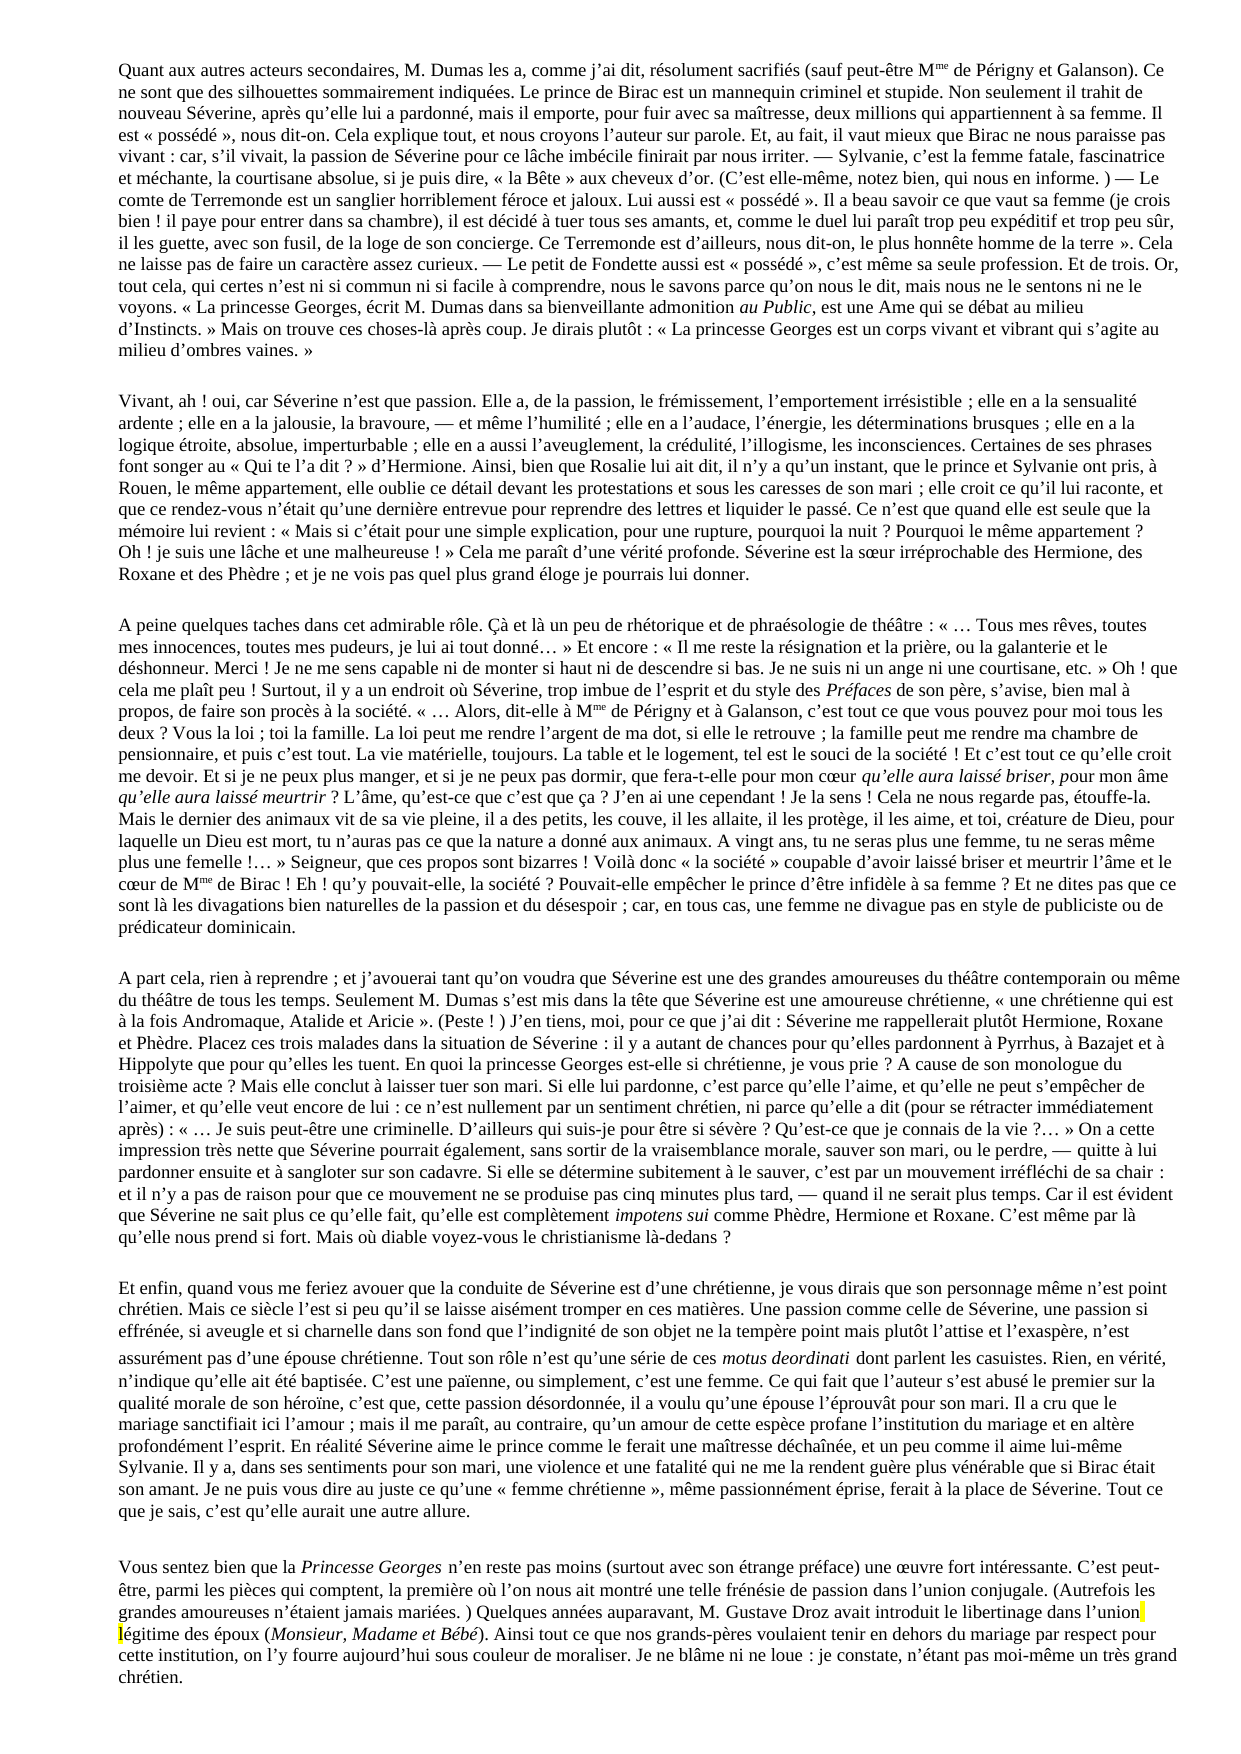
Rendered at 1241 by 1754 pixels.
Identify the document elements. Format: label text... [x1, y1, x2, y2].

text A part cela, rien à reprendre ; et j’avouerai tant qu’on voudra que Séverine est une des grandes amoureuses du théâtre contemporain ou même du théâtre de tous les temps. Seulement M. Dumas s’est mis dans la tête que Séverine est une amoureuse chrétienne, « une chrétienne qui est à la fois Andromaque, Atalide et Aricie ». (Peste ! ) J’en tiens, moi, pour ce que j’ai dit : Séverine me rappellerait plutôt Hermione, Roxane et Phèdre. Placez ces trois malades dans la situation de Séverine : il y a autant de chances pour qu’elles pardonnent à Pyrrhus, à Bazajet et à Hippolyte que pour qu’elles les tuent. En quoi la princesse Georges est-elle si chrétienne, je vous prie ? A cause de son monologue du troisième acte ? Mais elle conclut à laisser tuer son mari. Si elle lui pardonne, c’est parce qu’elle l’aime, et qu’elle ne peut s’empêcher de l’aimer, et qu’elle veut encore de lui : ce n’est nullement par un sentiment chrétien, ni parce qu’elle a dit (pour se rétracter immédiatement après) : « … Je suis peut-être une criminelle. D’ailleurs qui suis-je pour être si sévère ? Qu’est-ce que je connais de la vie ?… » On a cette impression très nette que Séverine pourrait également, sans sortir de la vraisemblance morale, sauver son mari, ou le perdre, — quitte à lui pardonner ensuite et à sangloter sur son cadavre. Si elle se détermine subitement à le sauver, c’est par un mouvement irréfléchi de sa chair : et il n’y a pas de raison pour que ce mouvement ne se produise pas cinq minutes plus tard, — quand il ne serait plus temps. Car il est évident que Séverine ne sait plus ce qu’elle fait, qu’elle est complètement impotens sui comme Phèdre, Hermione et Roxane. C’est même par là qu’elle nous prend si fort. Mais où diable voyez-vous le christianisme là-dedans ? [118, 967, 1181, 1247]
text Vous sentez bien que la Princesse Georges n’en reste pas moins (surtout avec son étrange préface) une œuvre fort intéressante. C’est peut-être, parmi les pièces qui comptent, la première où l’on nous ait montré une telle frénésie de passion dans l’union conjugale. (Autrefois les grandes amoureuses n’étaient jamais mariées. ) Quelques années auparavant, M. Gustave Droz avait introduit le libertinage dans l’union légitime des époux (Monsieur, Madame et Bébé). Ainsi tout ce que nos grands-pères voulaient tenir en dehors du mariage par respect pour cette institution, on l’y fourre aujourd’hui sous couleur de moraliser. Je ne blâme ni ne loue : je constate, n’étant pas moi-même un très grand chrétien. [118, 1551, 1181, 1687]
text A peine quelques taches dans cet admirable rôle. Çà et là un peu de rhétorique et de phraésologie de théâtre : « … Tous mes rêves, toutes mes innocences, toutes mes pudeurs, je lui ai tout donné… » Et encore : « Il me reste la résignation et la prière, ou la galanterie et le déshonneur. Merci ! Je ne me sens capable ni de monter si haut ni de descendre si bas. Je ne suis ni un ange ni une courtisane, etc. » Oh ! que cela me plaît peu ! Surtout, il y a un endroit où Séverine, trop imbue de l’esprit et du style des Préfaces de son père, s’avise, bien mal à propos, de faire son procès à la société. « … Alors, dit-elle à Mme de Périgny et à Galanson, c’est tout ce que vous pouvez pour moi tous les deux ? Vous la loi ; toi la famille. La loi peut me rendre l’argent de ma dot, si elle le retrouve ; la famille peut me rendre ma chambre de pensionnaire, et puis c’est tout. La vie matérielle, toujours. La table et le logement, tel est le souci de la société ! Et c’est tout ce qu’elle croit me devoir. Et si je ne peux plus manger, et si je ne peux pas dormir, que fera-t-elle pour mon cœur qu’elle aura laissé briser, pour mon âme qu’elle aura laissé meurtrir ? L’âme, qu’est-ce que c’est que ça ? J’en ai une cependant ! Je la sens ! Cela ne nous regarde pas, étouffe-la. Mais le dernier des animaux vit de sa vie pleine, il a des petits, les couve, il les allaite, il les protège, il les aime, et toi, créature de Dieu, pour laquelle un Dieu est mort, tu n’auras pas ce que la nature a donné aux animaux. A vingt ans, tu ne seras plus une femme, tu ne seras même plus une femelle !… » Seigneur, que ces propos sont bizarres ! Voilà donc « la société » coupable d’avoir laissé briser et meurtrir l’âme et le cœur de Mme de Birac ! Eh ! qu’y pouvait-elle, la société ? Pouvait-elle empêcher le prince d’être infidèle à sa femme ? Et ne dites pas que ce sont là les divagations bien naturelles de la passion et du désespoir ; car, en tous cas, une femme ne divague pas en style de publiciste ou de prédicateur dominicain. [118, 614, 1181, 937]
text Vivant, ah ! oui, car Séverine n’est que passion. Elle a, de la passion, le frémissement, l’emportement irrésistible ; elle en a la sensualité ardente ; elle en a la jalousie, la bravoure, — et même l’humilité ; elle en a l’audace, l’énergie, les déterminations brusques ; elle en a la logique étroite, absolue, imperturbable ; elle en a aussi l’aveuglement, la crédulité, l’illogisme, les inconsciences. Certaines de ses phrases font songer au « Qui te l’a dit ? » d’Hermione. Ainsi, bien que Rosalie lui ait dit, il n’y a qu’un instant, que le prince et Sylvanie ont pris, à Rouen, le même appartement, elle oublie ce détail devant les protestations et sous les caresses de son mari ; elle croit ce qu’il lui raconte, et que ce rendez-vous n’était qu’une dernière entrevue pour reprendre des lettres et liquider le passé. Ce n’est que quand elle est seule que la mémoire lui revient : « Mais si c’était pour une simple explication, pour une rupture, pourquoi la nuit ? Pourquoi le même appartement ? Oh ! je suis une lâche et une malheureuse ! » Cela me paraît d’une vérité profonde. Séverine est la sœur irréprochable des Hermione, des Roxane et des Phèdre ; et je ne vois pas quel plus grand éloge je pourrais lui donner. [118, 390, 1181, 584]
text Quant aux autres acteurs secondaires, M. Dumas les a, comme j’ai dit, résolument sacrifiés (sauf peut-être Mme de Périgny et Galanson). Ce ne sont que des silhouettes sommairement indiquées. Le prince de Birac est un mannequin criminel et stupide. Non seulement il trahit de nouveau Séverine, après qu’elle lui a pardonné, mais il emporte, pour fuir avec sa maîtresse, deux millions qui appartiennent à sa femme. Il est « possédé », nous dit-on. Cela explique tout, et nous croyons l’auteur sur parole. Et, au fait, il vaut mieux que Birac ne nous paraisse pas vivant : car, s’il vivait, la passion de Séverine pour ce lâche imbécile finirait par nous irriter. — Sylvanie, c’est la femme fatale, fascinatrice et méchante, la courtisane absolue, si je puis dire, « la Bête » aux cheveux d’or. (C’est elle-même, notez bien, qui nous en informe. ) — Le comte de Terremonde est un sanglier horriblement féroce et jaloux. Lui aussi est « possédé ». Il a beau savoir ce que vaut sa femme (je crois bien ! il paye pour entrer dans sa chambre), il est décidé à tuer tous ses amants, et, comme le duel lui paraît trop peu expéditif et trop peu sûr, il les guette, avec son fusil, de la loge de son concierge. Ce Terremonde est d’ailleurs, nous dit-on, le plus honnête homme de la terre ». Cela ne laisse pas de faire un caractère assez curieux. — Le petit de Fondette aussi est « possédé », c’est même sa seule profession. Et de trois. Or, tout cela, qui certes n’est ni si commun ni si facile à comprendre, nous le savons parce qu’on nous le dit, mais nous ne le sentons ni ne le voyons. « La princesse Georges, écrit M. Dumas dans sa bienveillante admonition au Public, est une Ame qui se débat au milieu d’Instincts. » Mais on trouve ces choses-là après coup. Je dirais plutôt : « La princesse Georges est un corps vivant et vibrant qui s’agite au milieu d’ombres vaines. » [118, 59, 1181, 361]
text Et enfin, quand vous me feriez avouer que la conduite de Séverine est d’une chrétienne, je vous dirais que son personnage même n’est point chrétien. Mais ce siècle l’est si peu qu’il se laisse aisément tromper en ces matières. Une passion comme celle de Séverine, une passion si effrénée, si aveugle et si charnelle dans son fond que l’indignité de son objet ne la tempère point mais plutôt l’attise et l’exaspère, n’est assurément pas d’une épouse chrétienne. Tout son rôle n’est qu’une série de ces motus deordinati dont parlent les casuistes. Rien, en vérité, n’indique qu’elle ait été baptisée. C’est une païenne, ou simplement, c’est une femme. Ce qui fait que l’auteur s’est abusé le premier sur la qualité morale de son héroïne, c’est que, cette passion désordonnée, il a voulu qu’une épouse l’éprouvât pour son mari. Il a cru que le mariage sanctifiait ici l’amour ; mais il me paraît, au contraire, qu’un amour de cette espèce profane l’institution du mariage et en altère profondément l’esprit. En réalité Séverine aime le prince comme le ferait une maîtresse déchaînée, et un peu comme il aime lui-même Sylvanie. Il y a, dans ses sentiments pour son mari, une violence et une fatalité qui ne me la rendent guère plus vénérable que si Birac était son amant. Je ne puis vous dire au juste ce qu’une « femme chrétienne », même passionnément éprise, ferait à la place de Séverine. Tout ce que je sais, c’est qu’elle aurait une autre allure. [118, 1277, 1181, 1521]
